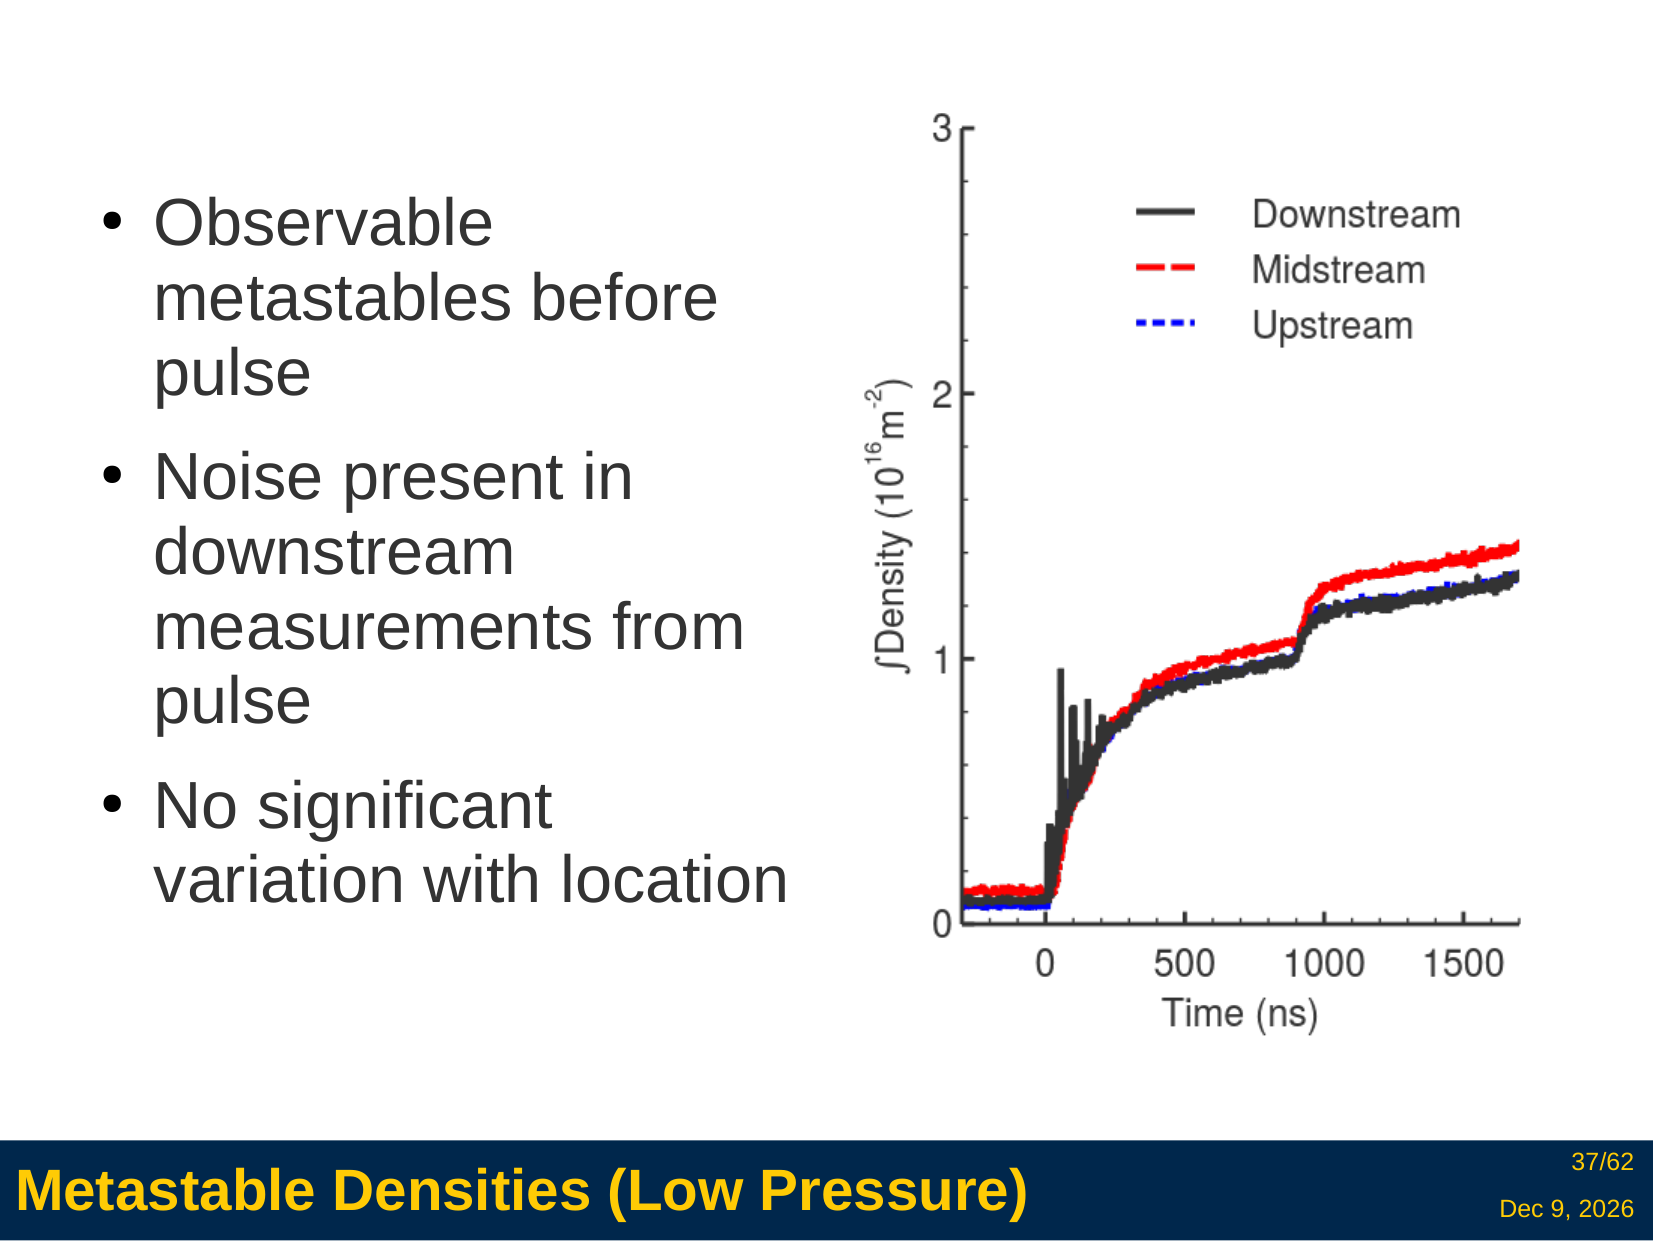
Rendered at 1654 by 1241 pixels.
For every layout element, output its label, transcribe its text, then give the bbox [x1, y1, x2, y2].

picture [812, 91, 1557, 1037]
title Metastable Densities (Low Pressure) [14, 1140, 1380, 1241]
list Observable metastables before pulse Noise present in downstream measurements from pulse No significant variation with location [82, 75, 809, 1028]
